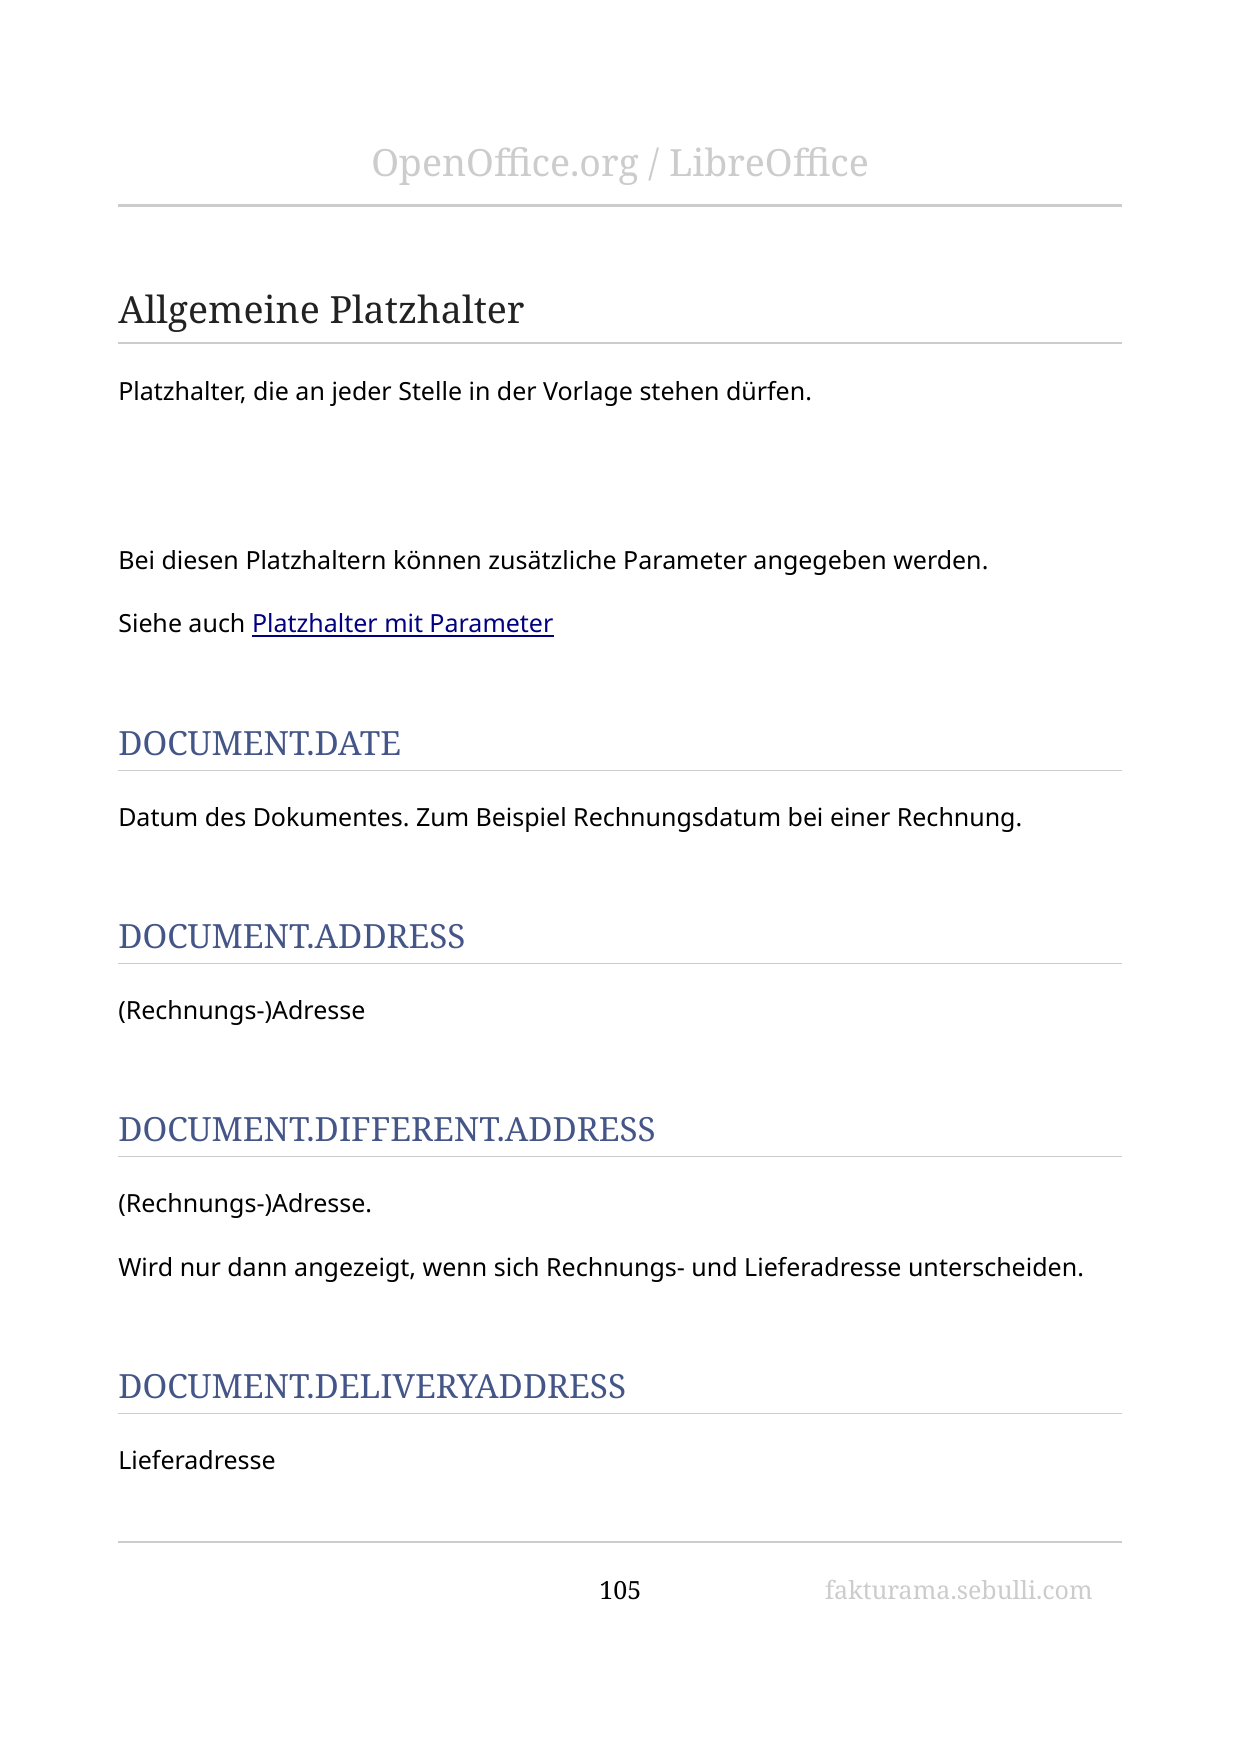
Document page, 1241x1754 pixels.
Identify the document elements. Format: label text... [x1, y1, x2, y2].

subtitle DOCUMENT.ADDRESS [118, 913, 1122, 963]
text Platzhalter, die an jeder Stelle in der Vorlage stehen dürfen. [118, 373, 1122, 407]
text Lieferadresse [118, 1442, 1122, 1477]
subtitle DOCUMENT.DIFFERENT.ADDRESS [118, 1106, 1122, 1156]
text (Rechnungs-)Adresse. [118, 1186, 1122, 1220]
subtitle Allgemeine Platzhalter [118, 283, 1122, 342]
subtitle DOCUMENT.DATE [118, 719, 1122, 770]
text Siehe auch Platzhalter mit Parameter [118, 606, 1122, 640]
text Datum des Dokumentes. Zum Beispiel Rechnungsdatum bei einer Rechnung. [118, 799, 1122, 833]
text (Rechnungs-)Adresse [118, 992, 1122, 1027]
text Bei diesen Platzhaltern können zusätzliche Parameter angegeben werden. [118, 542, 1122, 577]
text Wird nur dann angezeigt, wenn sich Rechnungs- und Lieferadresse unterscheiden. [118, 1249, 1122, 1283]
subtitle DOCUMENT.DELIVERYADDRESS [118, 1363, 1122, 1413]
